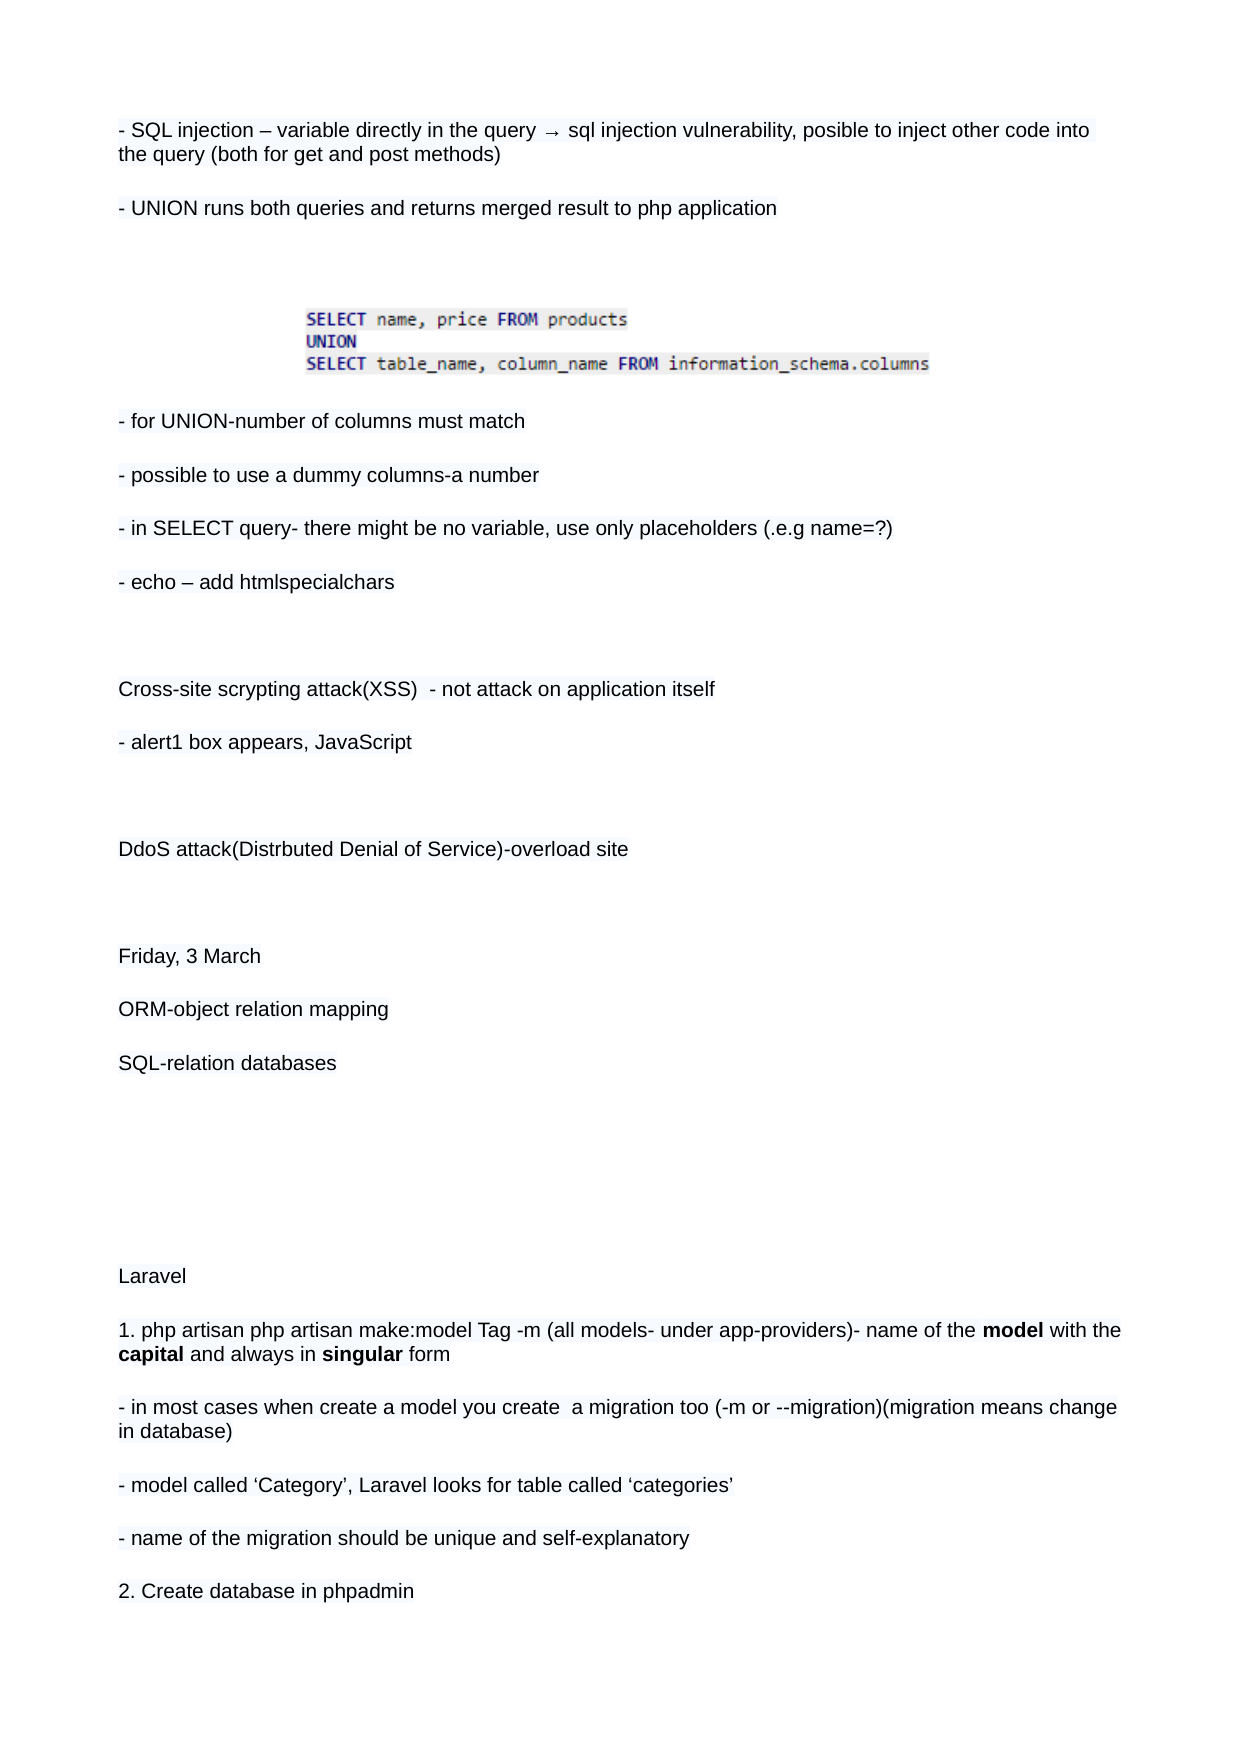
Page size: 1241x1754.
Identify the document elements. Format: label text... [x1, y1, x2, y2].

text ORM-object relation mapping [118, 997, 1122, 1021]
text - in SELECT query- there might be no variable, use only placeholders (.e.g name=?) [118, 516, 1122, 540]
text - for UNION-number of columns must match [118, 409, 1122, 433]
text - possible to use a dummy columns-a number [118, 463, 1122, 487]
text DdoS attack(Distrbuted Denial of Service)-overload site [118, 837, 1122, 861]
text 2. Create database in phpadmin [118, 1579, 1122, 1603]
text - in most cases when create a model you create a migration too (-m or --migration)(migration means change in database) [118, 1395, 1122, 1443]
text - UNION runs both queries and returns merged result to php application [118, 196, 1122, 219]
text - SQL injection – variable directly in the query → sql injection vulnerability, posible to inject other code into the query (both for get and post methods) [118, 118, 1122, 166]
text Laravel [118, 1264, 1122, 1288]
text Cross-site scrypting attack(XSS) - not attack on application itself [118, 676, 1122, 700]
picture [301, 302, 939, 378]
text Friday, 3 March [118, 944, 1122, 968]
text SQL-relation databases [118, 1051, 1122, 1074]
text - name of the migration should be unique and self-explanatory [118, 1526, 1122, 1550]
text - alert1 box appears, JavaScript [118, 730, 1122, 754]
text - echo – add htmlspecialchars [118, 569, 1122, 593]
text - model called ‘Category’, Laravel looks for table called ‘categories’ [118, 1472, 1122, 1496]
text 1. php artisan php artisan make:model Tag -m (all models- under app-providers)- name of the model with the capital and always in singular form [118, 1318, 1122, 1366]
